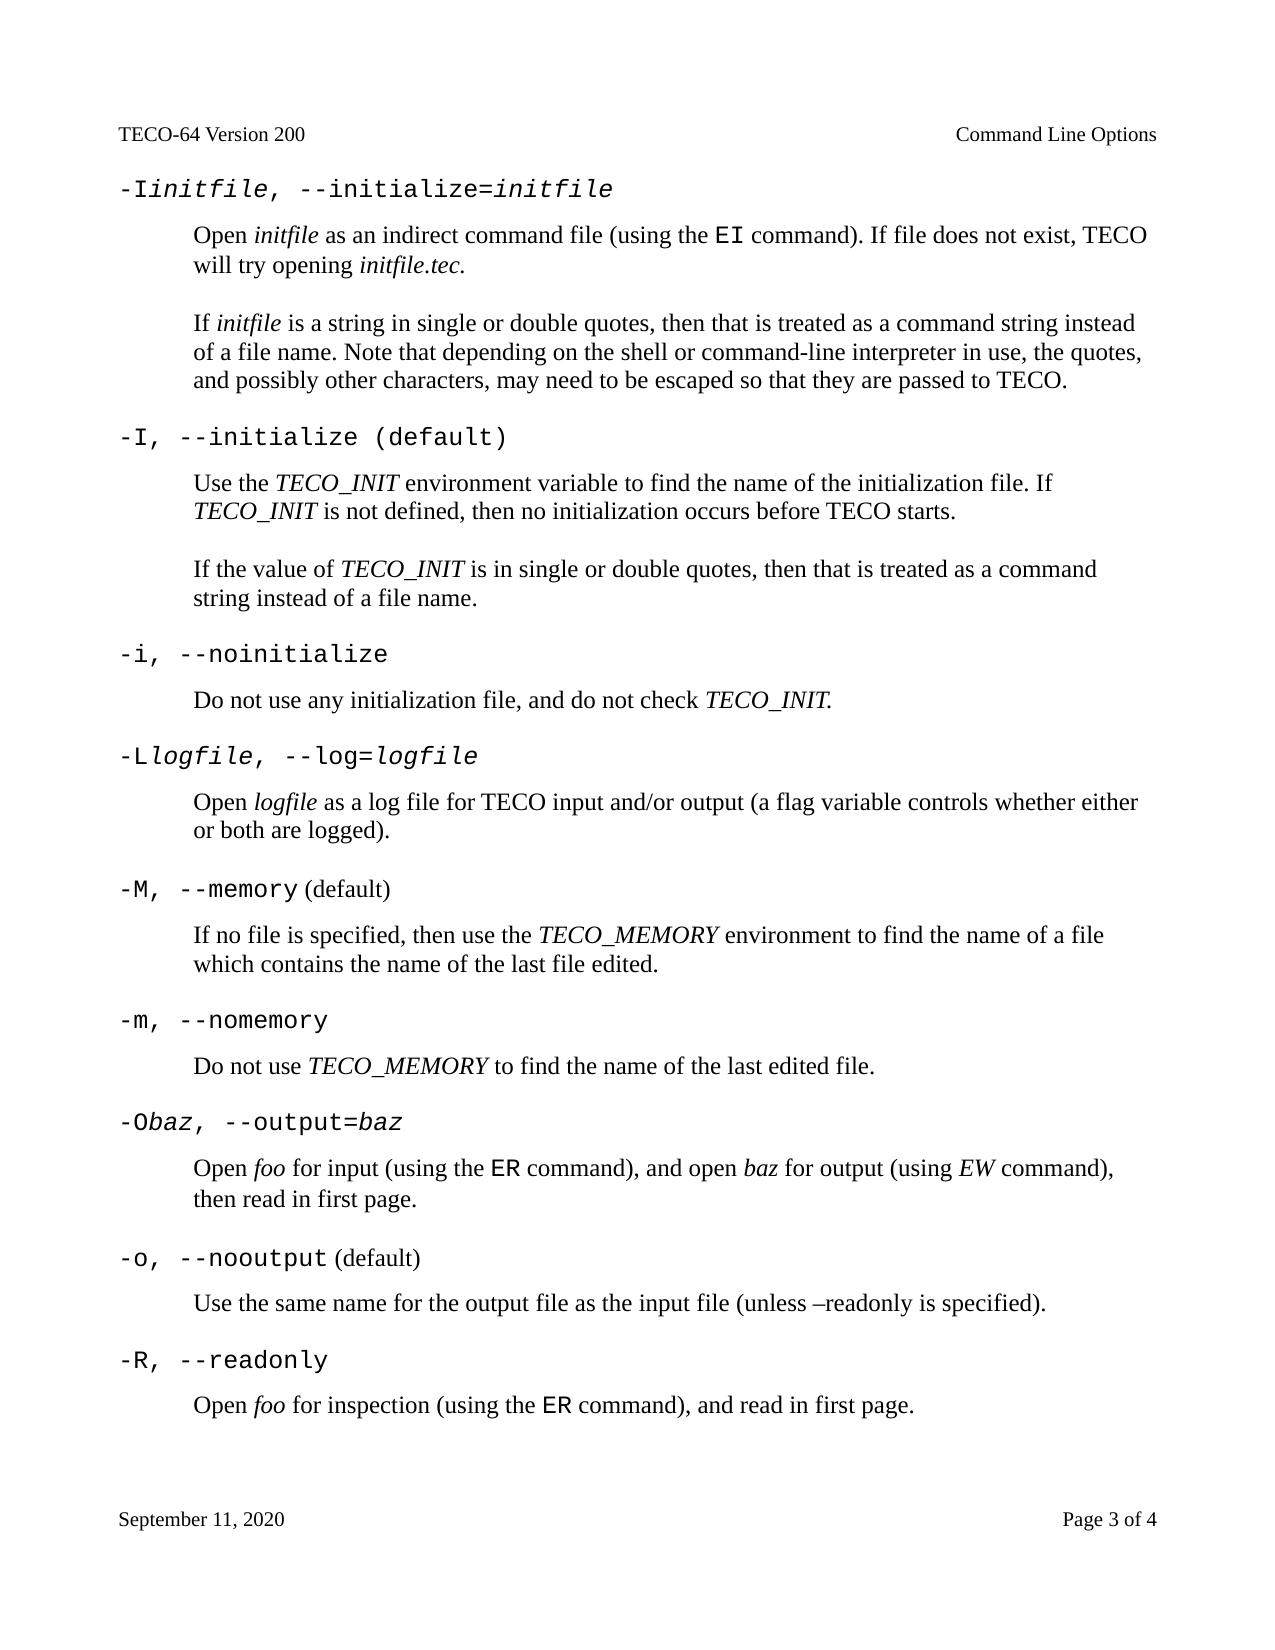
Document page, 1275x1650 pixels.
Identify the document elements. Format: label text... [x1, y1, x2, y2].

text -m, --nomemory [118, 1008, 1157, 1036]
text -o, --nooutput (default) [118, 1243, 1157, 1273]
text Use the TECO_INIT environment variable to find the name of the initialization file. If TECO_INIT is not defined, then no initialization occurs before TECO starts. [193, 468, 1157, 525]
text If initfile is a string in single or double quotes, then that is treated as a command string instead of a file name. Note that depending on the shell or command-line interpreter in use, the quotes, and possibly other characters, may need to be escaped so that they are passed to TECO. [193, 308, 1157, 394]
text Do not use TECO_MEMORY to find the name of the last edited file. [193, 1051, 1157, 1080]
text Open initfile as an indirect command file (using the EI command). If file does not exist, TECO will try opening initfile.tec. [193, 220, 1157, 279]
text Do not use any initialization file, and do not check TECO_INIT. [193, 685, 1157, 713]
text -Obaz, --output=baz [118, 1110, 1157, 1138]
text -Iinitfile, --initialize=initfile [118, 176, 1157, 205]
text -i, --noinitialize [118, 641, 1157, 670]
text -M, --memory (default) [118, 874, 1157, 905]
text Open logfile as a log file for TECO input and/or output (a flag variable controls whether either or both are logged). [193, 787, 1157, 844]
text Use the same name for the output file as the input file (unless –readonly is specified). [193, 1288, 1157, 1317]
text Open foo for inspection (using the ER command), and read in first page. [193, 1391, 1157, 1421]
text If no file is specified, then use the TECO_MEMORY environment to find the name of a file which contains the name of the last file edited. [193, 920, 1157, 978]
text If the value of TECO_INIT is in single or double quotes, then that is treated as a command string instead of a file name. [193, 554, 1157, 611]
text -I, --initialize (default) [118, 424, 1157, 453]
text -Llogfile, --log=logfile [118, 743, 1157, 772]
text Open foo for input (using the ER command), and open baz for output (using EW command), then read in first page. [193, 1153, 1157, 1213]
text -R, --readonly [118, 1347, 1157, 1376]
